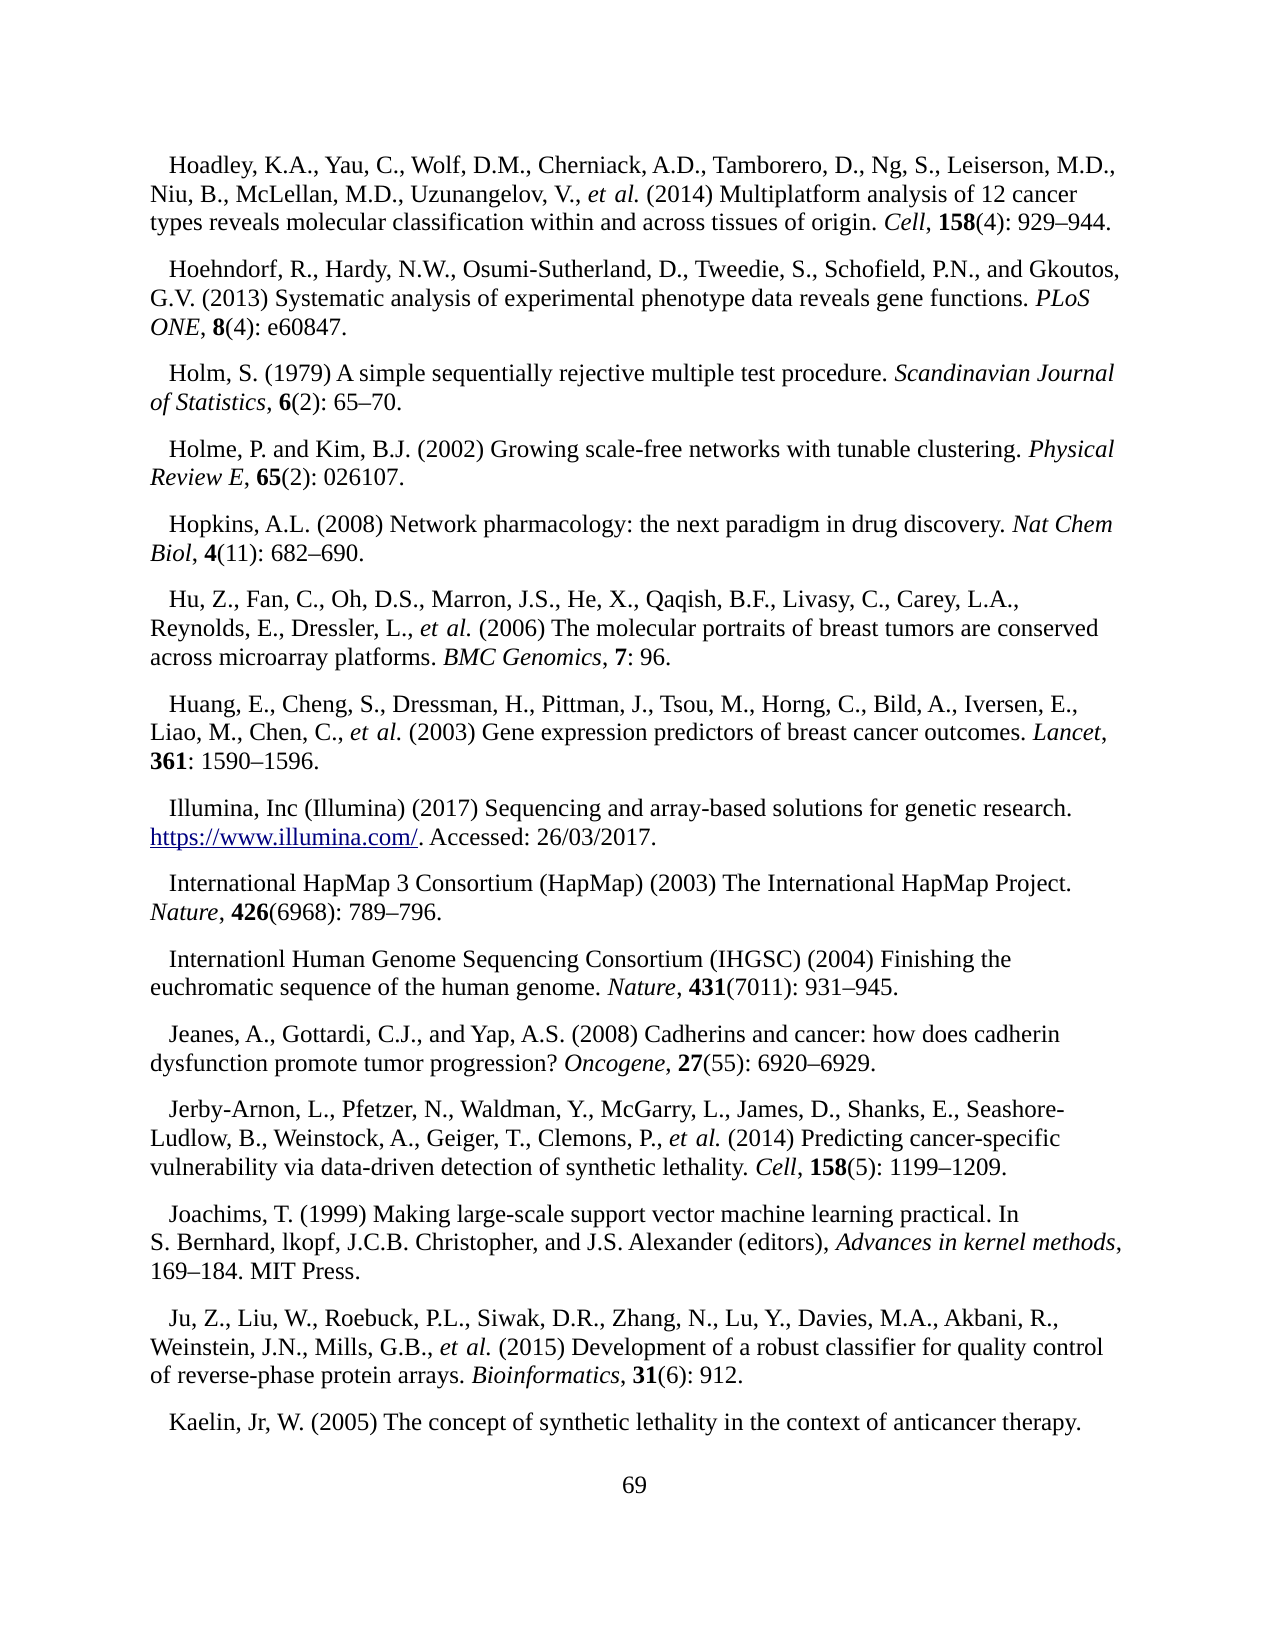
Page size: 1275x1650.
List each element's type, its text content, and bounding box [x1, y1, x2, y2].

text Hopkins, A.L. (2008) Network pharmacology: the next paradigm in drug discovery. Nat Chem Biol, 4(11): 682–690. [150, 509, 1125, 567]
text Illumina, Inc (Illumina) (2017) Sequencing and array-based solutions for genetic research. https://www.illumina.com/. Accessed: 26/03/2017. [150, 793, 1125, 850]
text Internationl Human Genome Sequencing Consortium (IHGSC) (2004) Finishing the euchromatic sequence of the human genome. Nature, 431(7011): 931–945. [150, 944, 1125, 1001]
text Holme, P. and Kim, B.J. (2002) Growing scale-free networks with tunable clustering. Physical Review E, 65(2): 026107. [150, 434, 1125, 491]
text Jeanes, A., Gottardi, C.J., and Yap, A.S. (2008) Cadherins and cancer: how does cadherin dysfunction promote tumor progression? Oncogene, 27(55): 6920–6929. [150, 1019, 1125, 1077]
text International HapMap 3 Consortium (HapMap) (2003) The International HapMap Project. Nature, 426(6968): 789–796. [150, 868, 1125, 926]
text Jerby-Arnon, L., Pfetzer, N., Waldman, Y., McGarry, L., James, D., Shanks, E., Seashore-Ludlow, B., Weinstock, A., Geiger, T., Clemons, P., et al. (2014) Predicting cancer-specific vulnerability via data-driven detection of synthetic lethality. Cell, 158(5): 1199–1209. [150, 1094, 1125, 1181]
text Hoadley, K.A., Yau, C., Wolf, D.M., Cherniack, A.D., Tamborero, D., Ng, S., Leiserson, M.D., Niu, B., McLellan, M.D., Uzunangelov, V., et al. (2014) Multiplatform analysis of 12 cancer types reveals molecular classification within and across tissues of origin. Cell, 158(4): 929–944. [150, 150, 1125, 236]
text Kaelin, Jr, W. (2005) The concept of synthetic lethality in the context of anticancer therapy. [150, 1407, 1125, 1436]
text Hu, Z., Fan, C., Oh, D.S., Marron, J.S., He, X., Qaqish, B.F., Livasy, C., Carey, L.A., Reynolds, E., Dressler, L., et al. (2006) The molecular portraits of breast tumors are conserved across microarray platforms. BMC Genomics, 7: 96. [150, 584, 1125, 671]
text Ju, Z., Liu, W., Roebuck, P.L., Siwak, D.R., Zhang, N., Lu, Y., Davies, M.A., Akbani, R., Weinstein, J.N., Mills, G.B., et al. (2015) Development of a robust classifier for quality control of reverse-phase protein arrays. Bioinformatics, 31(6): 912. [150, 1303, 1125, 1389]
text Joachims, T. (1999) Making large-scale support vector machine learning practical. In S. Bernhard, lkopf, J.C.B. Christopher, and J.S. Alexander (editors), Advances in kernel methods, 169–184. MIT Press. [150, 1199, 1125, 1285]
text Huang, E., Cheng, S., Dressman, H., Pittman, J., Tsou, M., Horng, C., Bild, A., Iversen, E., Liao, M., Chen, C., et al. (2003) Gene expression predictors of breast cancer outcomes. Lancet, 361: 1590–1596. [150, 689, 1125, 775]
text Hoehndorf, R., Hardy, N.W., Osumi-Sutherland, D., Tweedie, S., Schofield, P.N., and Gkoutos, G.V. (2013) Systematic analysis of experimental phenotype data reveals gene functions. PLoS ONE, 8(4): e60847. [150, 254, 1125, 340]
text Holm, S. (1979) A simple sequentially rejective multiple test procedure. Scandinavian Journal of Statistics, 6(2): 65–70. [150, 358, 1125, 416]
